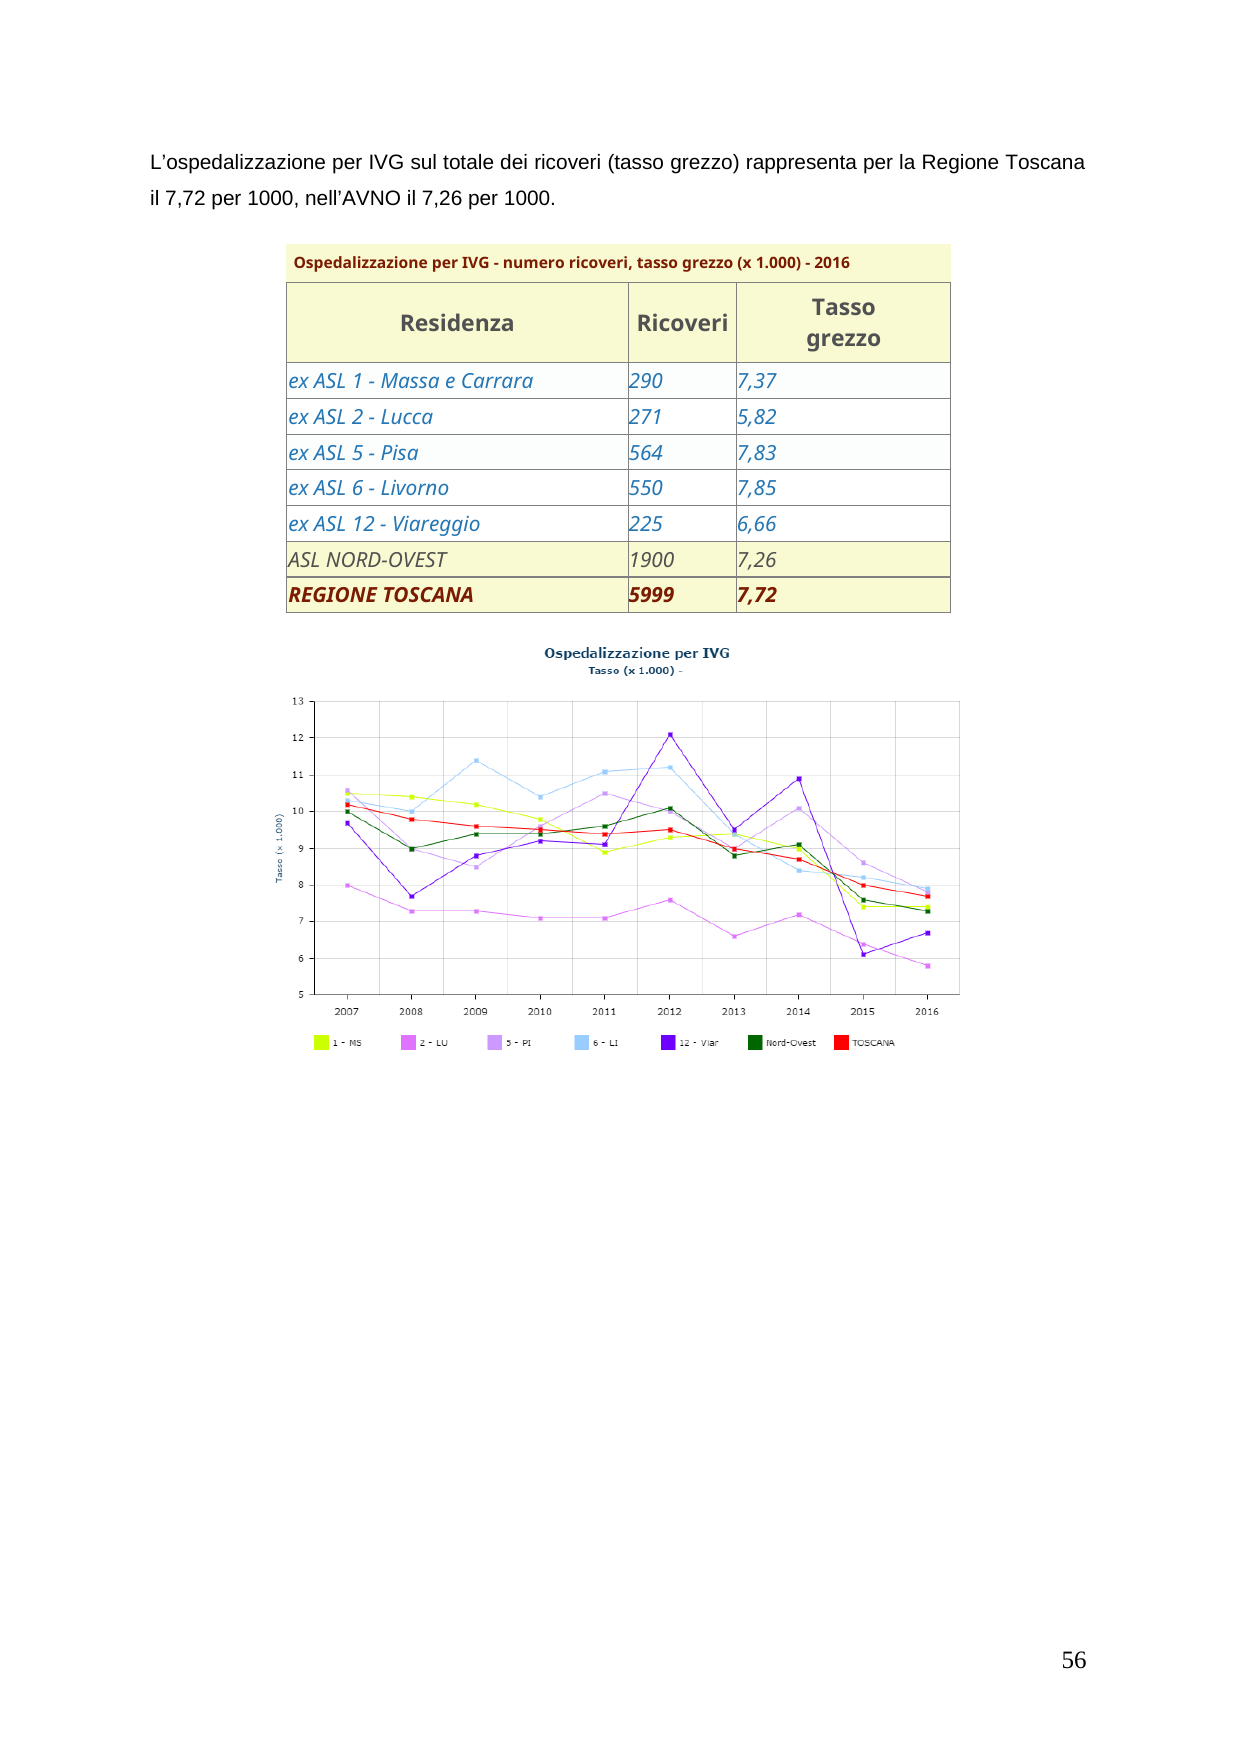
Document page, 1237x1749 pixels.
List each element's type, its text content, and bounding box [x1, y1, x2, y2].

table_cell 5999 [629, 578, 736, 612]
table_cell 5,82 [737, 399, 950, 433]
table_cell 290 [629, 363, 736, 398]
table_cell Ricoveri [629, 283, 736, 362]
table_cell ex ASL 2 - Lucca [287, 399, 628, 433]
table_header Ospedalizzazione per IVG - numero ricoveri, tasso grezzo (x 1.000) - 2016 [286, 244, 951, 282]
table_cell 6,66 [737, 506, 950, 541]
picture [260, 633, 977, 1066]
table_cell 225 [629, 506, 736, 541]
table_cell 7,37 [737, 363, 950, 398]
table_cell ex ASL 12 - Viareggio [287, 506, 628, 541]
table_cell ASL NORD-OVEST [287, 542, 628, 576]
table_cell 550 [629, 470, 736, 505]
table_cell 564 [629, 435, 736, 469]
table_cell 7,26 [737, 542, 950, 576]
table_cell Tasso grezzo [737, 283, 950, 362]
table_cell ex ASL 1 - Massa e Carrara [287, 363, 628, 398]
table_cell ex ASL 5 - Pisa [287, 435, 628, 469]
table_cell 7,83 [737, 435, 950, 469]
text L’ospedalizzazione per IVG sul totale dei ricoveri (tasso grezzo) rappresenta per la Regione Toscana il 7,72 per 1000, nell’AVNO il 7,26 per 1000. [150, 150, 1086, 210]
table_cell Residenza [287, 283, 628, 362]
table_cell 7,85 [737, 470, 950, 505]
table_cell 7,72 [737, 578, 950, 612]
table_cell 1900 [629, 542, 736, 576]
table_cell 271 [629, 399, 736, 433]
table_cell REGIONE TOSCANA [287, 578, 628, 612]
table_cell ex ASL 6 - Livorno [287, 470, 628, 505]
